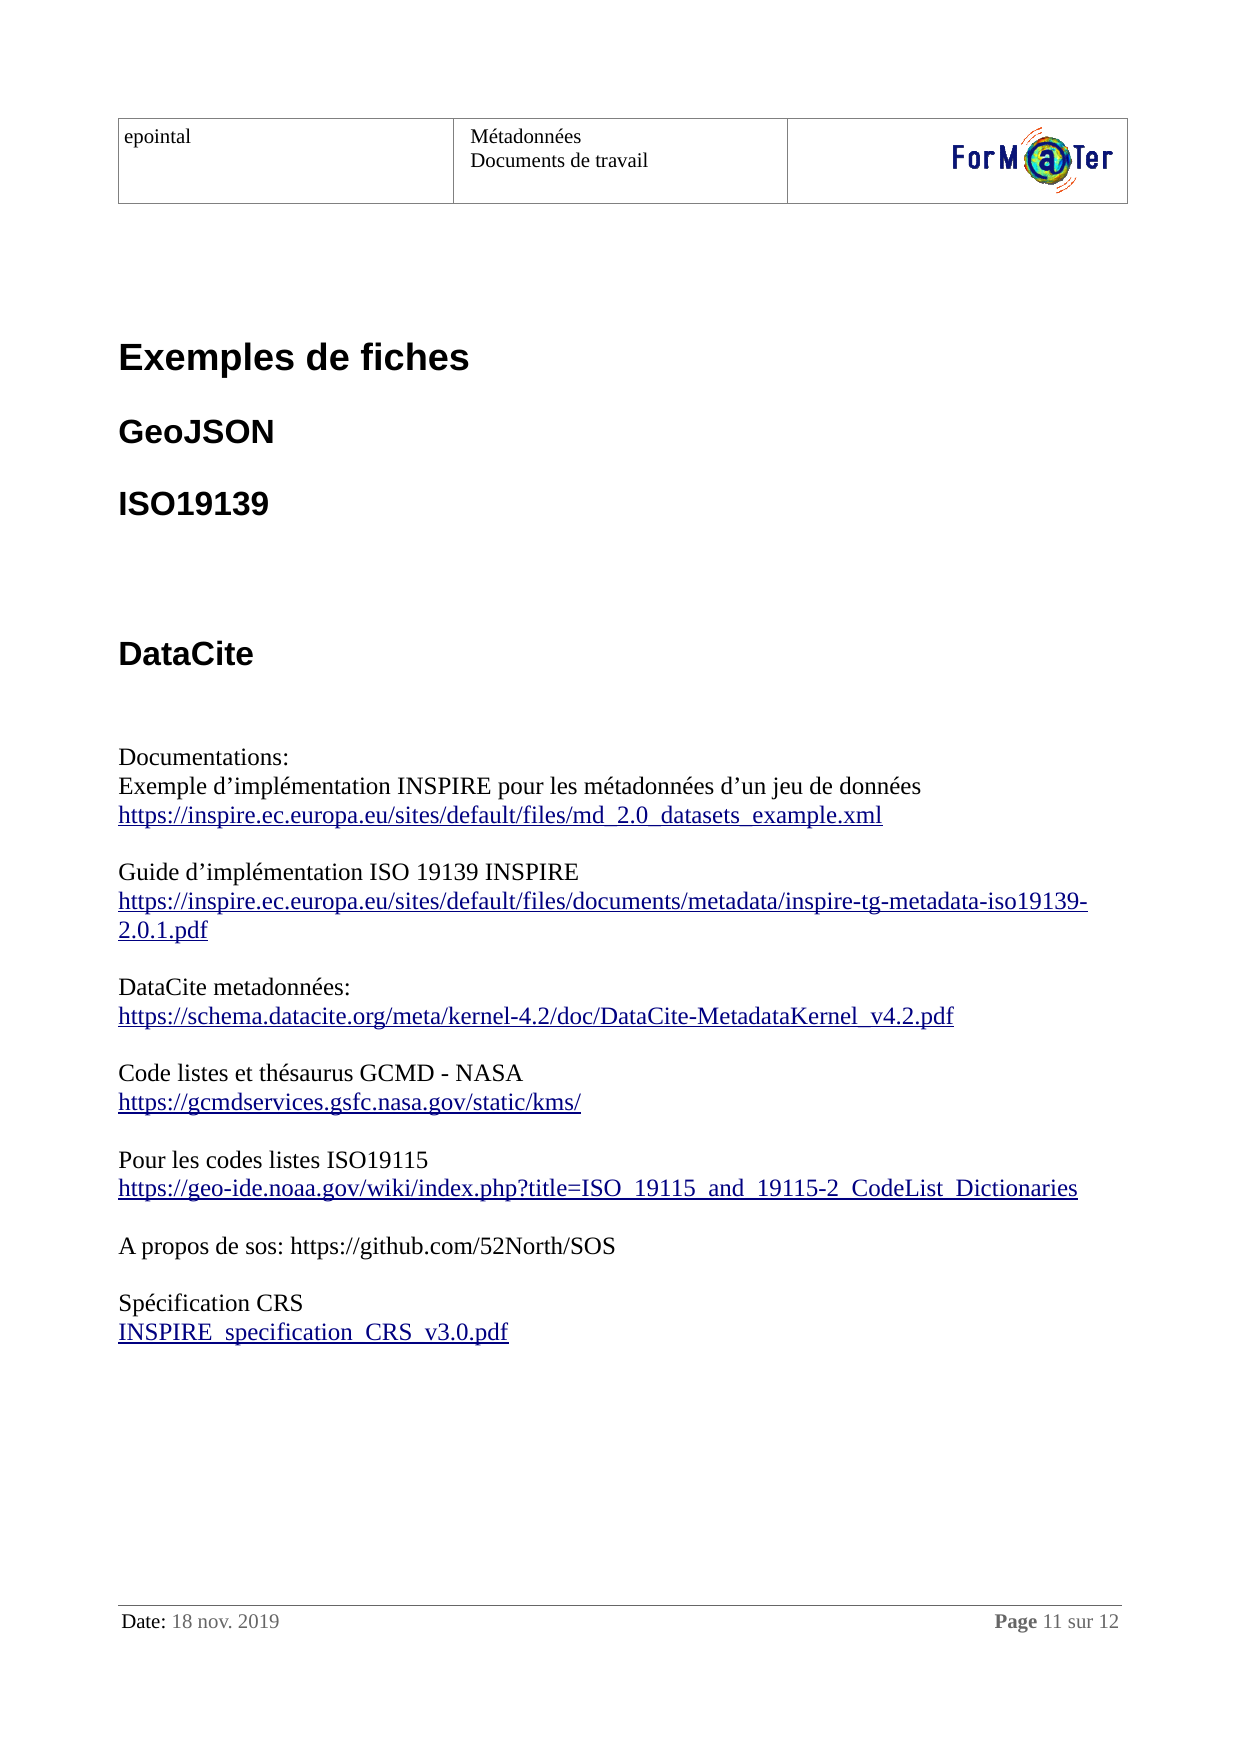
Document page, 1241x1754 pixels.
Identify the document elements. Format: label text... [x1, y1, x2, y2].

subtitle Exemples de fiches [118, 335, 1122, 378]
text Pour les codes listes ISO19115 [118, 1145, 1122, 1173]
text https://gcmdservices.gsfc.nasa.gov/static/kms/ [118, 1087, 1122, 1116]
text Guide d’implémentation ISO 19139 INSPIRE [118, 857, 1122, 886]
subtitle DataCite [118, 633, 1122, 672]
picture [943, 123, 1122, 197]
text https://geo-ide.noaa.gov/wiki/index.php?title=ISO_19115_and_19115-2_CodeList_Dictionaries [118, 1173, 1122, 1202]
text https://inspire.ec.europa.eu/sites/default/files/documents/metadata/inspire-tg-metadata-iso19139-2.0.1.pdf [118, 886, 1122, 943]
text INSPIRE_specification_CRS_v3.0.pdf [118, 1317, 1122, 1346]
text Spécification CRS [118, 1288, 1122, 1317]
text DataCite metadonnées: [118, 972, 1122, 1001]
text A propos de sos: https://github.com/52North/SOS [118, 1231, 1122, 1260]
text https://inspire.ec.europa.eu/sites/default/files/md_2.0_datasets_example.xml [118, 800, 1122, 828]
text Exemple d’implémentation INSPIRE pour les métadonnées d’un jeu de données [118, 771, 1122, 800]
text Documentations: [118, 742, 1122, 771]
subtitle ISO19139 [118, 484, 1122, 522]
subtitle GeoJSON [118, 412, 1122, 450]
text https://schema.datacite.org/meta/kernel-4.2/doc/DataCite-MetadataKernel_v4.2.pdf [118, 1001, 1122, 1030]
text Code listes et thésaurus GCMD - NASA [118, 1058, 1122, 1087]
